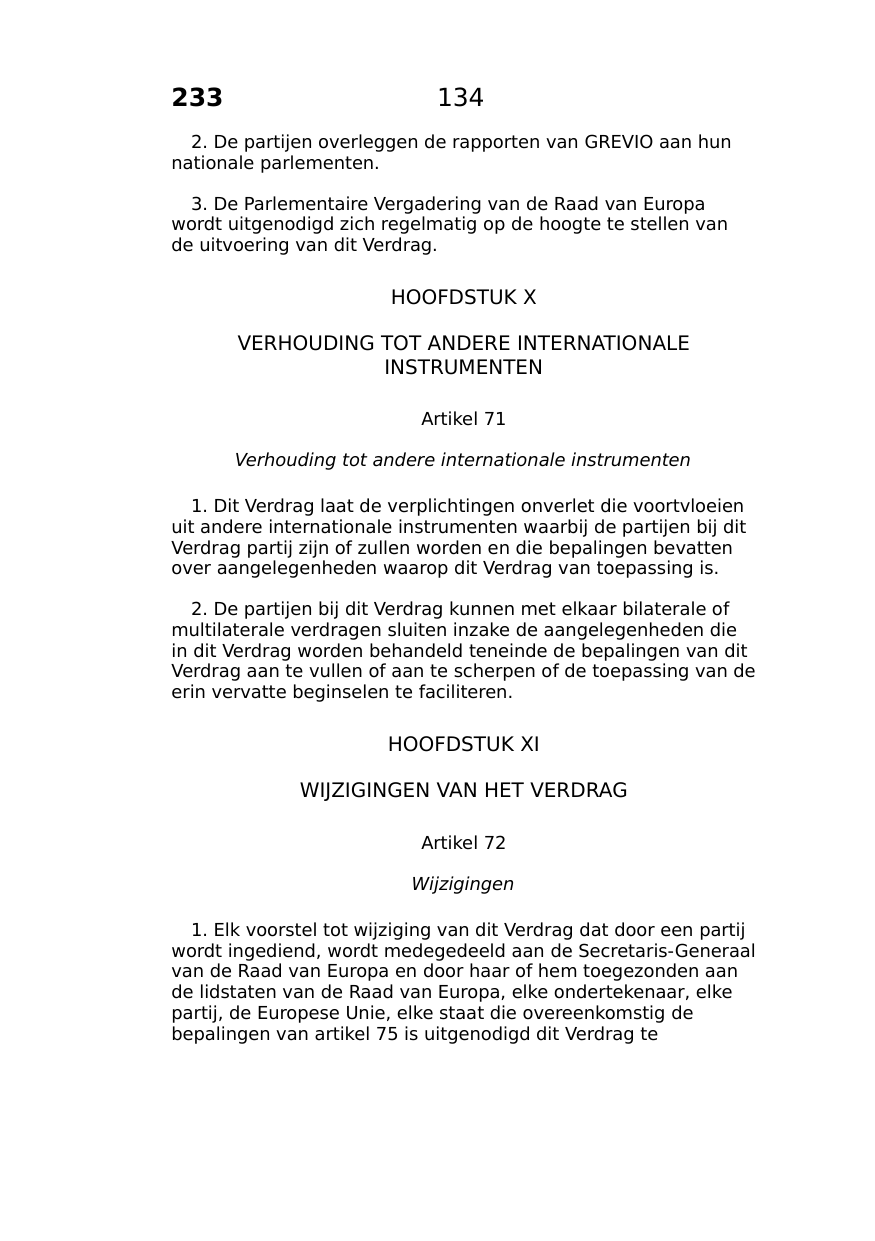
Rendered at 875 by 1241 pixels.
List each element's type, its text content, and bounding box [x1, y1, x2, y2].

subtitle HOOFDSTUK X VERHOUDING TOT ANDERE INTERNATIONALE INSTRUMENTEN [171, 286, 756, 379]
text 2. De partijen bij dit Verdrag kunnen met elkaar bilaterale of multilaterale verdragen sluiten inzake de aangelegenheden die in dit Verdrag worden behandeld teneinde de bepalingen van dit Verdrag aan te vullen of aan te scherpen of de toepassing van de erin vervatte beginselen te faciliteren. [171, 599, 756, 703]
text 1. Elk voorstel tot wijziging van dit Verdrag dat door een partij wordt ingediend, wordt medegedeeld aan de Secretaris-Generaal van de Raad van Europa en door haar of hem toegezonden aan de lidstaten van de Raad van Europa, elke ondertekenaar, elke partij, de Europese Unie, elke staat die overeenkomstig de bepalingen van artikel 75 is uitgenodigd dit Verdrag te [171, 920, 756, 1044]
text 3. De Parlementaire Vergadering van de Raad van Europa wordt uitgenodigd zich regelmatig op de hoogte te stellen van de uitvoering van dit Verdrag. [171, 193, 756, 256]
text 1. Dit Verdrag laat de verplichtingen onverlet die voortvloeien uit andere internationale instrumenten waarbij de partijen bij dit Verdrag partij zijn of zullen worden en die bepalingen bevatten over aangelegenheden waarop dit Verdrag van toepassing is. [171, 496, 756, 579]
subtitle HOOFDSTUK XI WIJZIGINGEN VAN HET VERDRAG [171, 733, 756, 803]
subtitle Artikel 72 Wijzigingen [171, 833, 756, 895]
text 2. De partijen overleggen de rapporten van GREVIO aan hun nationale parlementen. [171, 132, 756, 173]
subtitle Artikel 71 Verhouding tot andere internationale instrumenten [171, 409, 756, 471]
